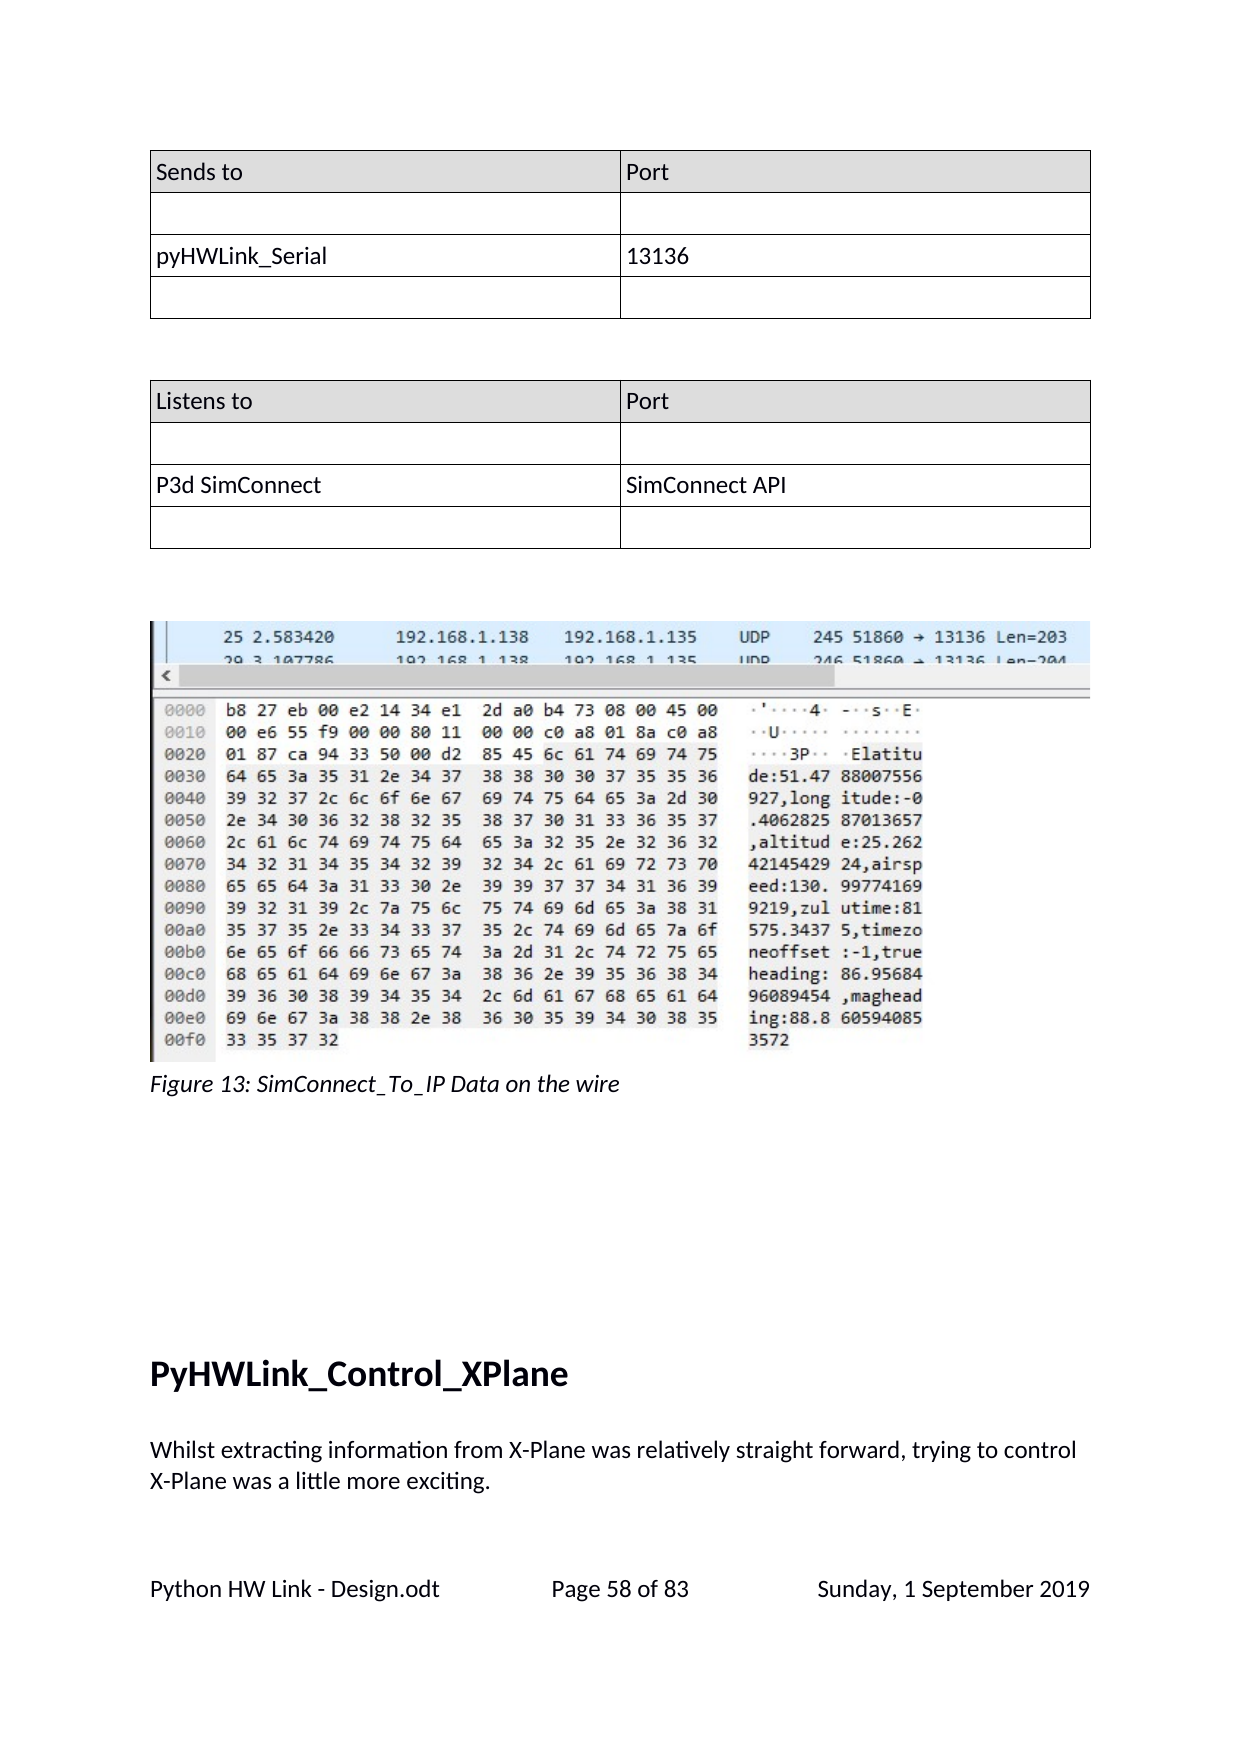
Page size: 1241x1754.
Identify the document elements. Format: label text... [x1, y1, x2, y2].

subtitle PyHWLink_Control_XPlane [150, 1349, 1090, 1395]
text Figure 13: SimConnect_To_IP Data on the wire [150, 1062, 1090, 1098]
table_cell SimConnect API [621, 465, 1090, 506]
table_cell [621, 193, 1090, 234]
table_cell [151, 507, 620, 548]
table_header Port [621, 381, 1090, 422]
table_cell [151, 277, 620, 318]
table_cell pyHWLink_Serial [151, 235, 620, 276]
table_cell [621, 277, 1090, 318]
table_header Port [621, 151, 1090, 192]
table_header Listens to [151, 381, 620, 422]
table_cell [621, 423, 1090, 464]
table_cell 13136 [621, 235, 1090, 276]
table_header Sends to [151, 151, 620, 192]
table_cell [621, 507, 1090, 548]
text Whilst extracting information from X-Plane was relatively straight forward, trying to control X-Plane was a little more exciting. [150, 1434, 1090, 1495]
picture [150, 621, 1091, 1062]
table_cell P3d SimConnect [151, 465, 620, 506]
table_cell [151, 423, 620, 464]
table_cell [151, 193, 620, 234]
